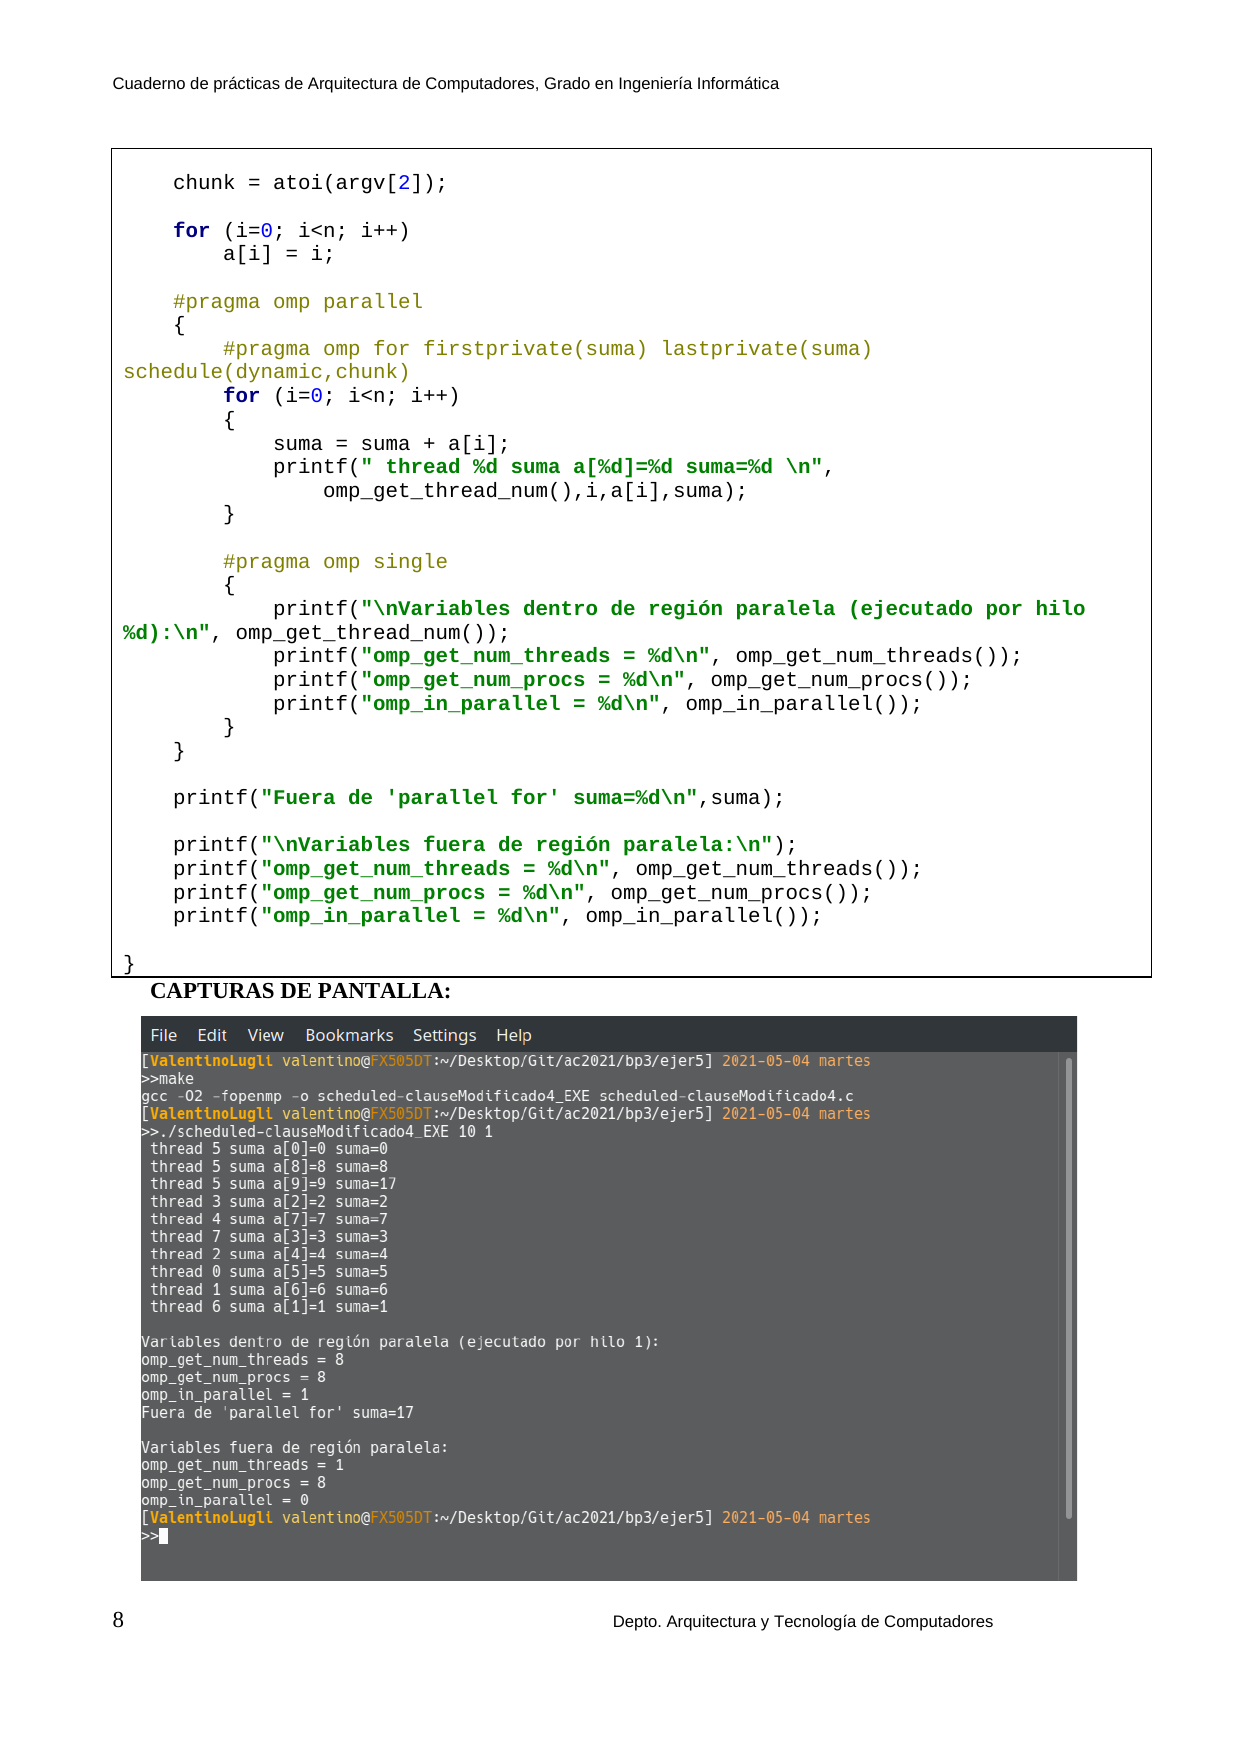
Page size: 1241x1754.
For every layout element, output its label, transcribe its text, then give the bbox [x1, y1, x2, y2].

picture [141, 1016, 1078, 1581]
text CAPTURAS DE PANTALLA: [150, 978, 1152, 1004]
